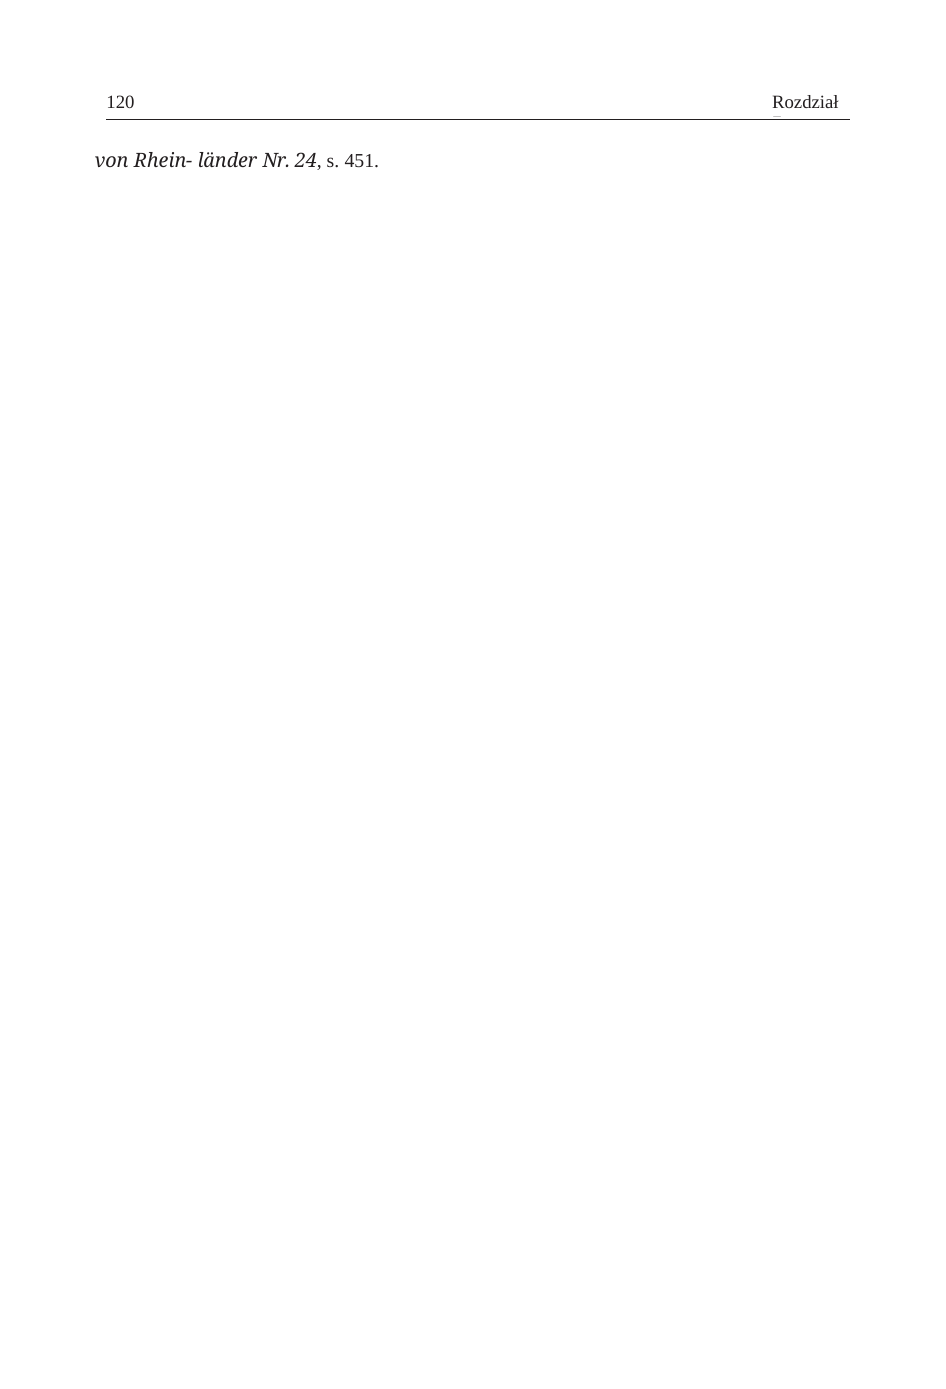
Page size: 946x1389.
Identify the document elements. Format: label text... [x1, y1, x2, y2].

text von Rhein- länder Nr. 24, s. 451. [94, 148, 879, 172]
